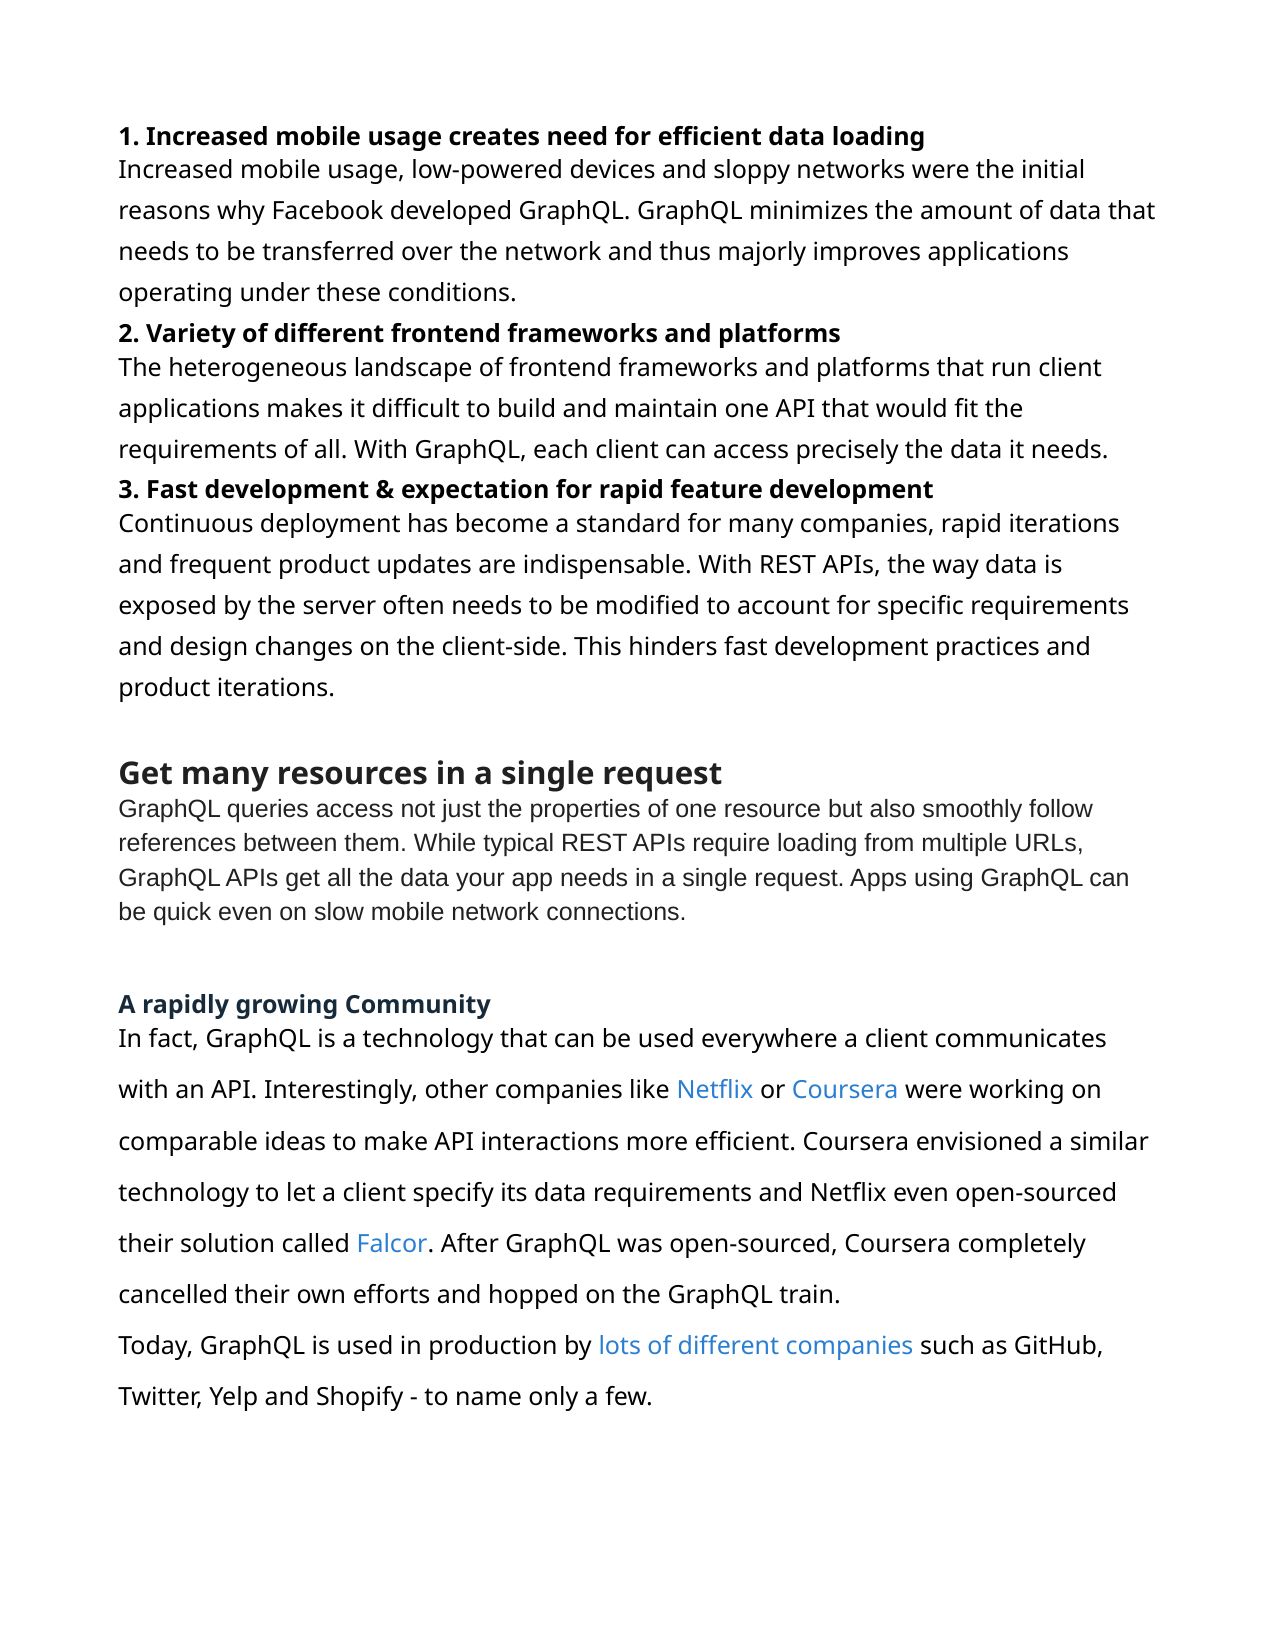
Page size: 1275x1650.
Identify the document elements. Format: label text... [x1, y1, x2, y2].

text Today, GraphQL is used in production by lots of different companies such as GitHub, Twitter, Yelp and Shopify - to name only a few. [118, 1327, 1157, 1412]
text In fact, GraphQL is a technology that can be used everywhere a client communicates with an API. Interestingly, other companies like Netflix or Coursera were working on comparable ideas to make API interactions more efficient. Coursera envisioned a similar technology to let a client specify its data requirements and Netflix even open-sourced their solution called Falcor. After GraphQL was open-sourced, Coursera completely cancelled their own efforts and hopped on the GraphQL train. [118, 1021, 1157, 1310]
text GraphQL queries access not just the properties of one resource but also smoothly follow references between them. While typical REST APIs require loading from multiple URLs, GraphQL APIs get all the data your app needs in a single request. Apps using GraphQL can be quick even on slow mobile network connections. [118, 794, 1157, 926]
subtitle 3. Fast development & expectation for rapid feature development [118, 472, 1157, 506]
text The heterogeneous landscape of frontend frameworks and platforms that run client applications makes it difficult to build and maintain one API that would fit the requirements of all. With GraphQL, each client can access precisely the data it needs. [118, 349, 1157, 465]
text Increased mobile usage, low-powered devices and sloppy networks were the initial reasons why Facebook developed GraphQL. GraphQL minimizes the amount of data that needs to be transferred over the network and thus majorly improves applications operating under these conditions. [118, 152, 1157, 309]
subtitle A rapidly growing Community [118, 987, 1157, 1021]
subtitle 2. Variety of different frontend frameworks and platforms [118, 316, 1157, 349]
subtitle 1. Increased mobile usage creates need for efficient data loading [118, 118, 1157, 152]
text Continuous deployment has become a standard for many companies, rapid iterations and frequent product updates are indispensable. With REST APIs, the way data is exposed by the server often needs to be modified to account for specific requirements and design changes on the client-side. This hinders fast development practices and product iterations. [118, 506, 1157, 703]
subtitle Get many resources in a single request [118, 751, 1157, 794]
